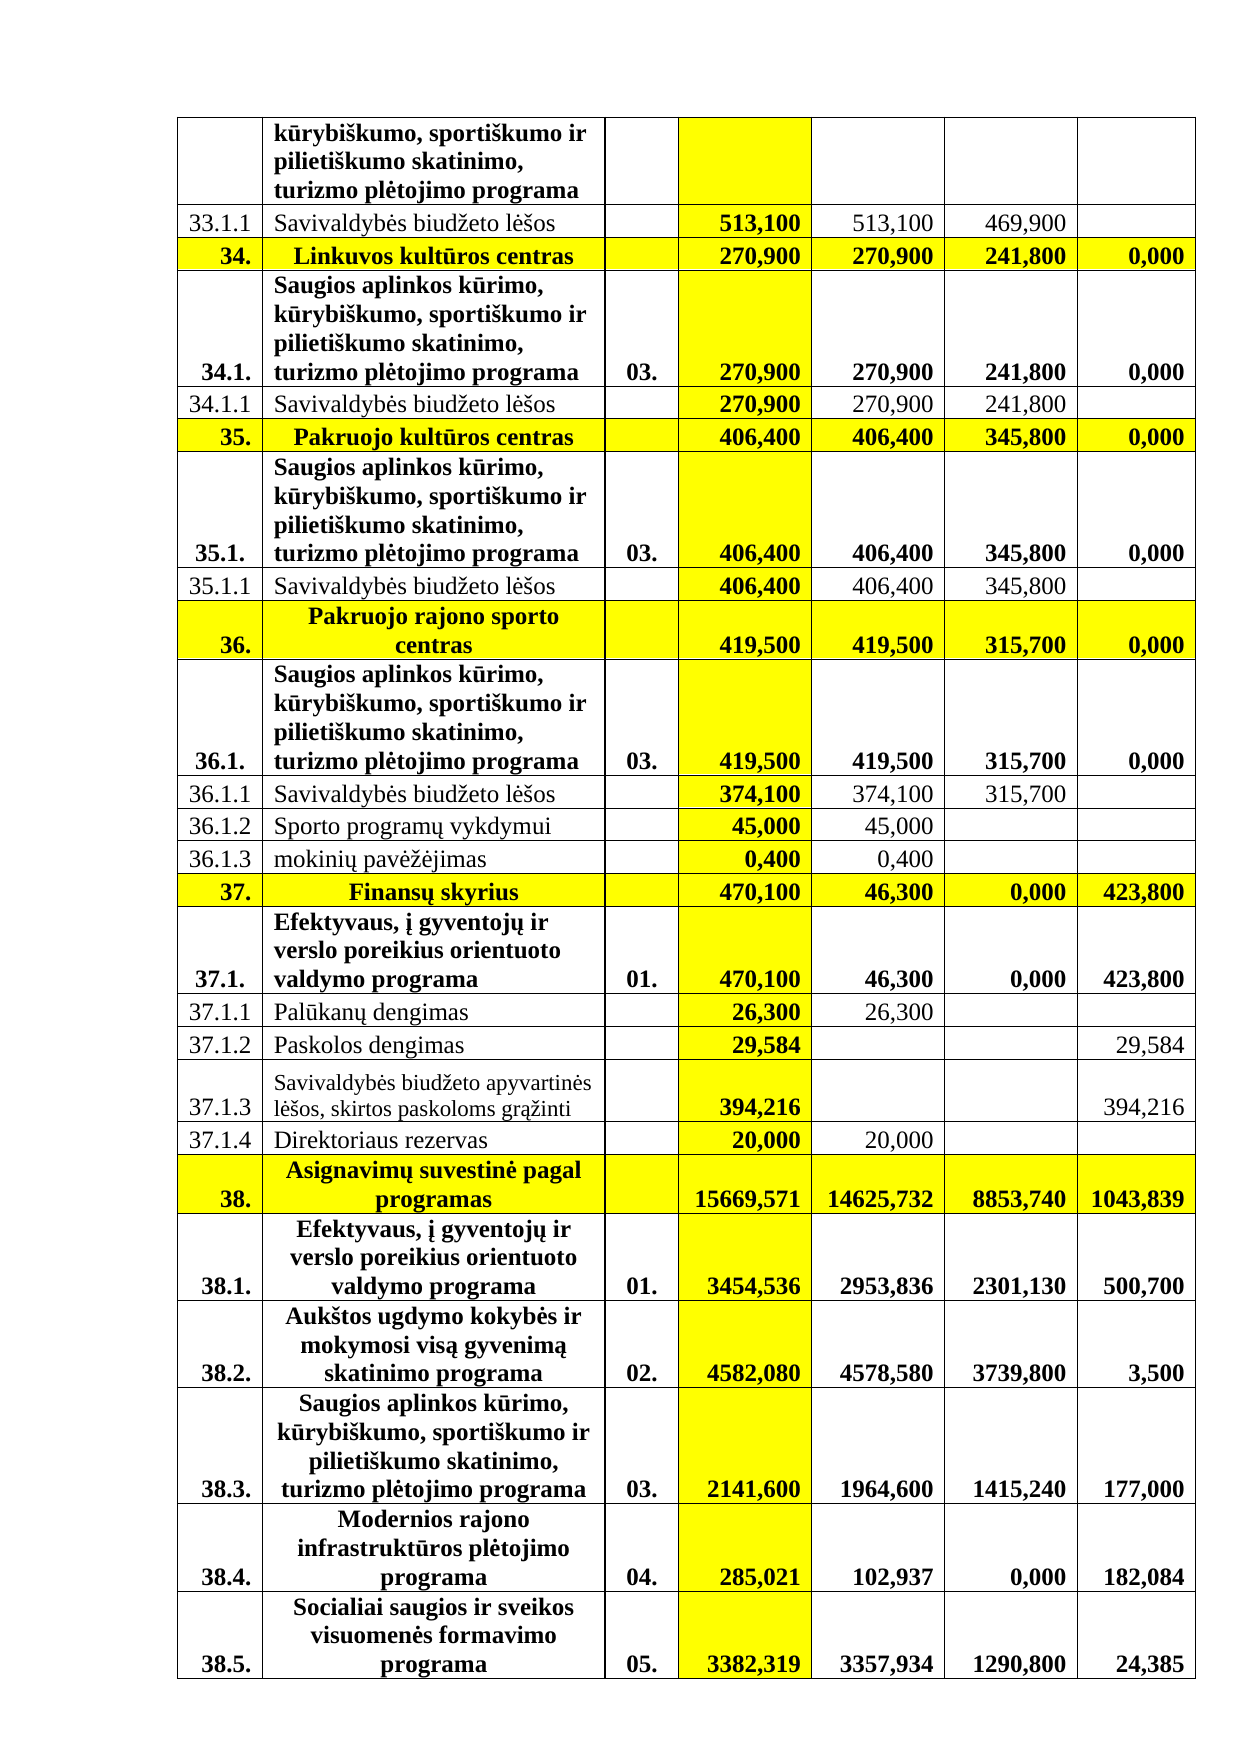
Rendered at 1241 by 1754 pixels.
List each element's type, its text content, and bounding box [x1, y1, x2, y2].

table_cell [945, 841, 1077, 873]
table_cell Saugios aplinkos kūrimo, kūrybiškumo, sportiškumo ir pilietiškumo skatinimo, turizmo plėtojimo programa [263, 271, 604, 386]
table_cell 3454,536 [679, 1214, 811, 1300]
table_cell 0,000 [945, 874, 1077, 906]
table_cell 4582,080 [679, 1301, 811, 1387]
table_cell [606, 874, 678, 906]
table_cell [606, 205, 678, 237]
table_cell kūrybiškumo, sportiškumo ir pilietiškumo skatinimo, turizmo plėtojimo programa [263, 118, 604, 204]
table_cell [945, 994, 1077, 1026]
table_cell Savivaldybės biudžeto lėšos [263, 776, 604, 807]
table_cell 270,900 [679, 238, 811, 269]
table_cell [606, 1155, 678, 1213]
table_cell Pakruojo kultūros centras [263, 419, 604, 451]
table_cell 3357,934 [812, 1592, 944, 1678]
table_cell 36.1.2 [178, 809, 262, 840]
table_cell [606, 601, 678, 658]
table_cell 241,800 [945, 271, 1077, 386]
table_cell 0,000 [1078, 419, 1195, 451]
table_cell 500,700 [1078, 1214, 1195, 1300]
table_cell 20,000 [812, 1122, 944, 1154]
table_cell 406,400 [812, 419, 944, 451]
table_cell [606, 776, 678, 807]
table_cell 37.1.4 [178, 1122, 262, 1154]
table_cell 177,000 [1078, 1388, 1195, 1503]
table_cell Efektyvaus, į gyventojų ir verslo poreikius orientuoto valdymo programa [263, 907, 604, 993]
table_cell 182,084 [1078, 1504, 1195, 1591]
table_cell 01. [606, 907, 678, 993]
table_cell Sporto programų vykdymui [263, 809, 604, 840]
table_cell [606, 387, 678, 418]
table_cell 46,300 [812, 874, 944, 906]
table_cell 46,300 [812, 907, 944, 993]
table_cell [606, 994, 678, 1026]
table_cell 315,700 [945, 776, 1077, 807]
table_cell [606, 568, 678, 600]
table_cell 270,900 [679, 387, 811, 418]
table_cell 2141,600 [679, 1388, 811, 1503]
table_cell 1290,800 [945, 1592, 1077, 1678]
table_cell 345,800 [945, 419, 1077, 451]
table_cell 3,500 [1078, 1301, 1195, 1387]
table_cell [606, 118, 678, 204]
table_cell 419,500 [812, 601, 944, 658]
table_cell 270,900 [812, 271, 944, 386]
table_cell [1078, 387, 1195, 418]
table_cell 2953,836 [812, 1214, 944, 1300]
table_cell [606, 419, 678, 451]
table_cell 34. [178, 238, 262, 269]
table_cell 24,385 [1078, 1592, 1195, 1678]
table_cell Modernios rajono infrastruktūros plėtojimo programa [263, 1504, 604, 1591]
table_cell 35.1. [178, 452, 262, 567]
table_cell Socialiai saugios ir sveikos visuomenės formavimo programa [263, 1592, 604, 1678]
table_cell 0,000 [1078, 238, 1195, 269]
table_cell 34.1.1 [178, 387, 262, 418]
table_cell 37.1. [178, 907, 262, 993]
table_cell 406,400 [812, 452, 944, 567]
table_cell 03. [606, 271, 678, 386]
table_cell 423,800 [1078, 907, 1195, 993]
table_cell Saugios aplinkos kūrimo, kūrybiškumo, sportiškumo ir pilietiškumo skatinimo, turizmo plėtojimo programa [263, 660, 604, 774]
table_cell 3382,319 [679, 1592, 811, 1678]
table_cell 01. [606, 1214, 678, 1300]
table_cell 470,100 [679, 874, 811, 906]
table_cell 05. [606, 1592, 678, 1678]
table_cell 406,400 [679, 419, 811, 451]
table_cell [1078, 118, 1195, 204]
table_cell Pakruojo rajono sporto centras [263, 601, 604, 658]
table_cell 470,100 [679, 907, 811, 993]
table_cell 36.1.3 [178, 841, 262, 873]
table_cell 1415,240 [945, 1388, 1077, 1503]
table_cell [606, 1122, 678, 1154]
table_cell Savivaldybės biudžeto apyvartinės lėšos, skirtos paskoloms grąžinti [263, 1060, 604, 1121]
table_cell Paskolos dengimas [263, 1027, 604, 1059]
table_cell [812, 118, 944, 204]
table_cell [945, 1060, 1077, 1121]
table_cell 3739,800 [945, 1301, 1077, 1387]
table_cell [606, 809, 678, 840]
table_cell 270,900 [812, 238, 944, 269]
table_cell 38.1. [178, 1214, 262, 1300]
table_cell 37.1.3 [178, 1060, 262, 1121]
table_cell 394,216 [1078, 1060, 1195, 1121]
table_cell 285,021 [679, 1504, 811, 1591]
table_cell Finansų skyrius [263, 874, 604, 906]
table_cell [1078, 1122, 1195, 1154]
table_cell [812, 1060, 944, 1121]
table_cell 374,100 [679, 776, 811, 807]
table_cell 29,584 [679, 1027, 811, 1059]
table_cell Linkuvos kultūros centras [263, 238, 604, 269]
table_cell mokinių pavėžėjimas [263, 841, 604, 873]
table_cell 26,300 [679, 994, 811, 1026]
table_cell 15669,571 [679, 1155, 811, 1213]
table_cell 0,000 [945, 907, 1077, 993]
table_cell 38. [178, 1155, 262, 1213]
table_cell 37. [178, 874, 262, 906]
table_cell 1043,839 [1078, 1155, 1195, 1213]
table_cell 394,216 [679, 1060, 811, 1121]
table_cell 419,500 [812, 660, 944, 774]
table_cell 20,000 [679, 1122, 811, 1154]
table_cell [1078, 568, 1195, 600]
table_cell [606, 841, 678, 873]
table_cell 03. [606, 1388, 678, 1503]
table_cell 374,100 [812, 776, 944, 807]
table_cell [606, 1027, 678, 1059]
table_cell Saugios aplinkos kūrimo, kūrybiškumo, sportiškumo ir pilietiškumo skatinimo, turizmo plėtojimo programa [263, 1388, 604, 1503]
table_cell 0,400 [679, 841, 811, 873]
table_cell 315,700 [945, 660, 1077, 774]
table_cell 38.2. [178, 1301, 262, 1387]
table_cell 33.1.1 [178, 205, 262, 237]
table_cell 345,800 [945, 452, 1077, 567]
table_cell 45,000 [679, 809, 811, 840]
table_cell [1078, 776, 1195, 807]
table_cell 38.3. [178, 1388, 262, 1503]
table_cell [945, 1122, 1077, 1154]
table_cell [945, 1027, 1077, 1059]
table_cell 406,400 [812, 568, 944, 600]
table_cell 241,800 [945, 387, 1077, 418]
table_cell [1078, 841, 1195, 873]
table_cell 36.1. [178, 660, 262, 774]
table_cell 406,400 [679, 452, 811, 567]
table_cell 0,000 [1078, 601, 1195, 658]
table_cell 513,100 [679, 205, 811, 237]
table_cell Palūkanų dengimas [263, 994, 604, 1026]
table_cell 102,937 [812, 1504, 944, 1591]
table_cell 315,700 [945, 601, 1077, 658]
table_cell [1078, 994, 1195, 1026]
table_cell 419,500 [679, 601, 811, 658]
table_cell 34.1. [178, 271, 262, 386]
table_cell 423,800 [1078, 874, 1195, 906]
table_cell [178, 118, 262, 204]
table_cell 0,000 [1078, 660, 1195, 774]
table_cell 406,400 [679, 568, 811, 600]
table_cell 36. [178, 601, 262, 658]
table_cell 29,584 [1078, 1027, 1195, 1059]
table_cell 345,800 [945, 568, 1077, 600]
table_cell 02. [606, 1301, 678, 1387]
table_cell 35.1.1 [178, 568, 262, 600]
table_cell 26,300 [812, 994, 944, 1026]
table_cell 469,900 [945, 205, 1077, 237]
table_cell 37.1.2 [178, 1027, 262, 1059]
table_cell Savivaldybės biudžeto lėšos [263, 568, 604, 600]
table_cell 270,900 [812, 387, 944, 418]
table_cell [1078, 809, 1195, 840]
table_cell 4578,580 [812, 1301, 944, 1387]
table_cell 38.5. [178, 1592, 262, 1678]
table_cell [1078, 205, 1195, 237]
table_cell 8853,740 [945, 1155, 1077, 1213]
table_cell Efektyvaus, į gyventojų ir verslo poreikius orientuoto valdymo programa [263, 1214, 604, 1300]
table_cell 37.1.1 [178, 994, 262, 1026]
table_cell 03. [606, 660, 678, 774]
table_cell 270,900 [679, 271, 811, 386]
table_cell Asignavimų suvestinė pagal programas [263, 1155, 604, 1213]
table_cell 04. [606, 1504, 678, 1591]
table_cell [606, 1060, 678, 1121]
table_cell [945, 118, 1077, 204]
table_cell 0,400 [812, 841, 944, 873]
table_cell [606, 238, 678, 269]
table_cell Savivaldybės biudžeto lėšos [263, 205, 604, 237]
table_cell 419,500 [679, 660, 811, 774]
table_cell 14625,732 [812, 1155, 944, 1213]
table_cell 36.1.1 [178, 776, 262, 807]
table_cell 45,000 [812, 809, 944, 840]
table_cell 513,100 [812, 205, 944, 237]
table_cell Aukštos ugdymo kokybės ir mokymosi visą gyvenimą skatinimo programa [263, 1301, 604, 1387]
table_cell 0,000 [945, 1504, 1077, 1591]
table_cell [945, 809, 1077, 840]
table_cell Direktoriaus rezervas [263, 1122, 604, 1154]
table_cell Savivaldybės biudžeto lėšos [263, 387, 604, 418]
table_cell 241,800 [945, 238, 1077, 269]
table_cell 0,000 [1078, 271, 1195, 386]
table_cell 2301,130 [945, 1214, 1077, 1300]
table_cell Saugios aplinkos kūrimo, kūrybiškumo, sportiškumo ir pilietiškumo skatinimo, turizmo plėtojimo programa [263, 452, 604, 567]
table_cell 0,000 [1078, 452, 1195, 567]
table_cell 03. [606, 452, 678, 567]
table_cell 1964,600 [812, 1388, 944, 1503]
table_cell 35. [178, 419, 262, 451]
table_cell [812, 1027, 944, 1059]
table_cell [679, 118, 811, 204]
table_cell 38.4. [178, 1504, 262, 1591]
